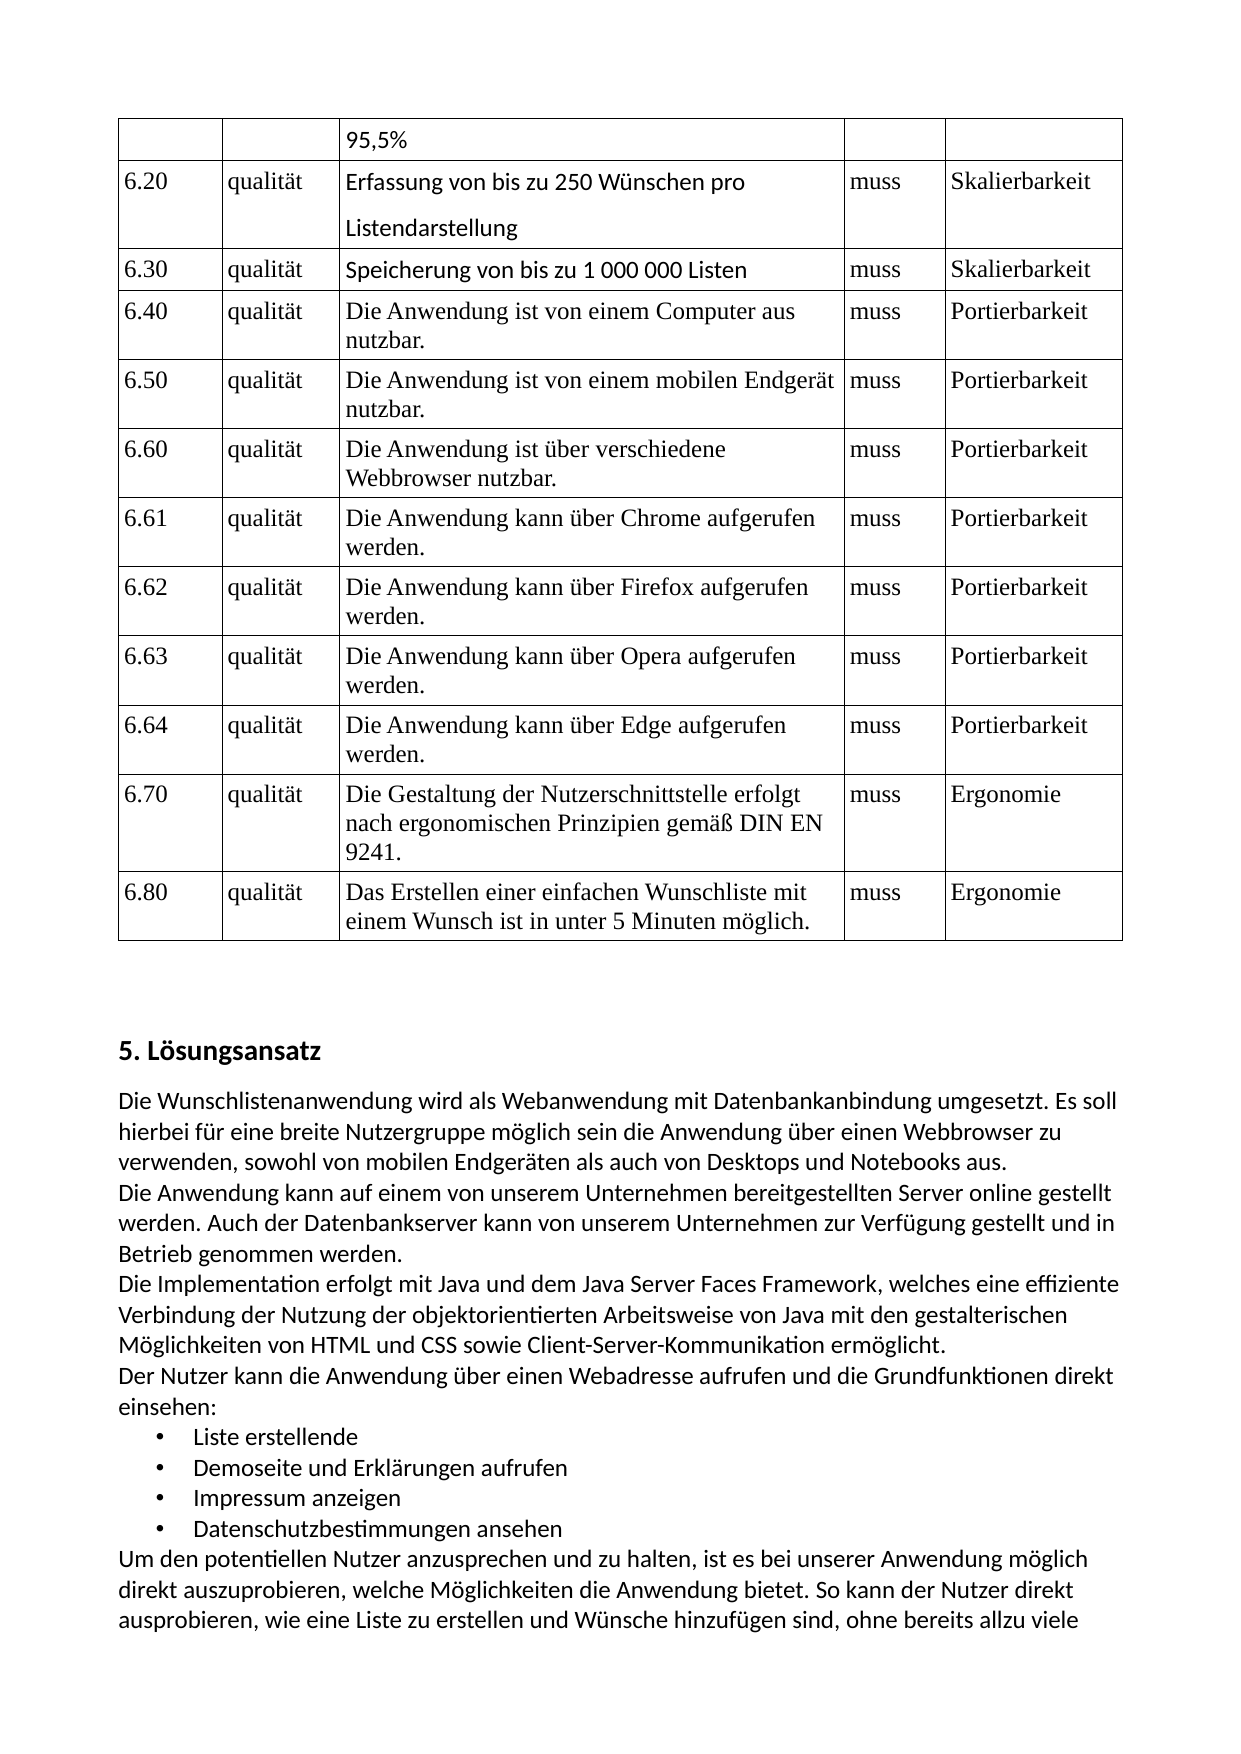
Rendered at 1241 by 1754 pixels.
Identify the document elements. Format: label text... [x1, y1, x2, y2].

table_cell qualität [223, 775, 339, 871]
table_cell Portierbarkeit [946, 360, 1122, 428]
table_cell 6.70 [119, 775, 222, 871]
text 5. Lösungsansatz [118, 1032, 1122, 1068]
table_cell muss [845, 291, 945, 359]
table_cell qualität [223, 161, 339, 248]
table_cell Speicherung von bis zu 1 000 000 Listen [340, 249, 844, 290]
table_cell Portierbarkeit [946, 567, 1122, 635]
table_cell muss [845, 429, 945, 497]
table_cell Skalierbarkeit [946, 249, 1122, 290]
table_cell Portierbarkeit [946, 706, 1122, 773]
table_cell 6.62 [119, 567, 222, 635]
text Die Implementation erfolgt mit Java und dem Java Server Faces Framework, welches eine effiziente Verbindung der Nutzung der objektorientierten Arbeitsweise von Java mit den gestalterischen Möglichkeiten von HTML und CSS sowie Client-Server-Kommunikation ermöglicht. [118, 1268, 1122, 1360]
table_cell qualität [223, 429, 339, 497]
table_cell [845, 119, 945, 160]
table_cell [223, 119, 339, 160]
table_cell Die Anwendung kann über Opera aufgerufen werden. [340, 636, 844, 704]
table_cell Die Anwendung kann über Chrome aufgerufen werden. [340, 498, 844, 566]
table_cell muss [845, 249, 945, 290]
table_cell 6.40 [119, 291, 222, 359]
table_cell [119, 119, 222, 160]
table_cell 6.50 [119, 360, 222, 428]
list Datenschutzbestimmungen ansehen [156, 1513, 1122, 1543]
table_cell Die Anwendung kann über Edge aufgerufen werden. [340, 706, 844, 773]
table_cell Die Anwendung ist von einem Computer aus nutzbar. [340, 291, 844, 359]
table_cell muss [845, 161, 945, 248]
table_cell Das Erstellen einer einfachen Wunschliste mit einem Wunsch ist in unter 5 Minuten möglich. [340, 872, 844, 940]
table_cell Portierbarkeit [946, 429, 1122, 497]
text Die Anwendung kann auf einem von unserem Unternehmen bereitgestellten Server online gestellt werden. Auch der Datenbankserver kann von unserem Unternehmen zur Verfügung gestellt und in Betrieb genommen werden. [118, 1177, 1122, 1268]
table_cell [946, 119, 1122, 160]
table_cell qualität [223, 872, 339, 940]
table_cell Portierbarkeit [946, 498, 1122, 566]
table_cell qualität [223, 567, 339, 635]
table_cell Die Anwendung ist über verschiedene Webbrowser nutzbar. [340, 429, 844, 497]
table_cell 6.80 [119, 872, 222, 940]
list Impressum anzeigen [156, 1482, 1122, 1513]
table_cell Portierbarkeit [946, 291, 1122, 359]
table_cell qualität [223, 706, 339, 773]
table_cell Erfassung von bis zu 250 Wünschen pro Listendarstellung [340, 161, 844, 248]
table_cell 95,5% [340, 119, 844, 160]
table_cell 6.64 [119, 706, 222, 773]
table_cell Die Anwendung ist von einem mobilen Endgerät nutzbar. [340, 360, 844, 428]
table_cell muss [845, 498, 945, 566]
table_cell qualität [223, 249, 339, 290]
table_cell 6.20 [119, 161, 222, 248]
table_cell Portierbarkeit [946, 636, 1122, 704]
table_cell 6.60 [119, 429, 222, 497]
text Der Nutzer kann die Anwendung über einen Webadresse aufrufen und die Grundfunktionen direkt einsehen: [118, 1360, 1122, 1421]
table_cell Skalierbarkeit [946, 161, 1122, 248]
table_cell qualität [223, 498, 339, 566]
table_cell Die Gestaltung der Nutzerschnittstelle erfolgt nach ergonomischen Prinzipien gemäß DIN EN 9241. [340, 775, 844, 871]
table_cell muss [845, 636, 945, 704]
table_cell qualität [223, 360, 339, 428]
list Demoseite und Erklärungen aufrufen [156, 1452, 1122, 1482]
table_cell muss [845, 706, 945, 773]
table_cell 6.63 [119, 636, 222, 704]
table_cell muss [845, 567, 945, 635]
text Die Wunschlistenanwendung wird als Webanwendung mit Datenbankanbindung umgesetzt. Es soll hierbei für eine breite Nutzergruppe möglich sein die Anwendung über einen Webbrowser zu verwenden, sowohl von mobilen Endgeräten als auch von Desktops und Notebooks aus. [118, 1085, 1122, 1177]
table_cell muss [845, 872, 945, 940]
table_cell qualität [223, 291, 339, 359]
table_cell muss [845, 360, 945, 428]
list Liste erstellende [156, 1421, 1122, 1452]
table_cell Ergonomie [946, 872, 1122, 940]
table_cell 6.61 [119, 498, 222, 566]
text Um den potentiellen Nutzer anzusprechen und zu halten, ist es bei unserer Anwendung möglich direkt auszuprobieren, welche Möglichkeiten die Anwendung bietet. So kann der Nutzer direkt ausprobieren, wie eine Liste zu erstellen und Wünsche hinzufügen sind, ohne bereits allzu viele [118, 1543, 1122, 1635]
table_cell qualität [223, 636, 339, 704]
table_cell 6.30 [119, 249, 222, 290]
table_cell Ergonomie [946, 775, 1122, 871]
table_cell Die Anwendung kann über Firefox aufgerufen werden. [340, 567, 844, 635]
table_cell muss [845, 775, 945, 871]
